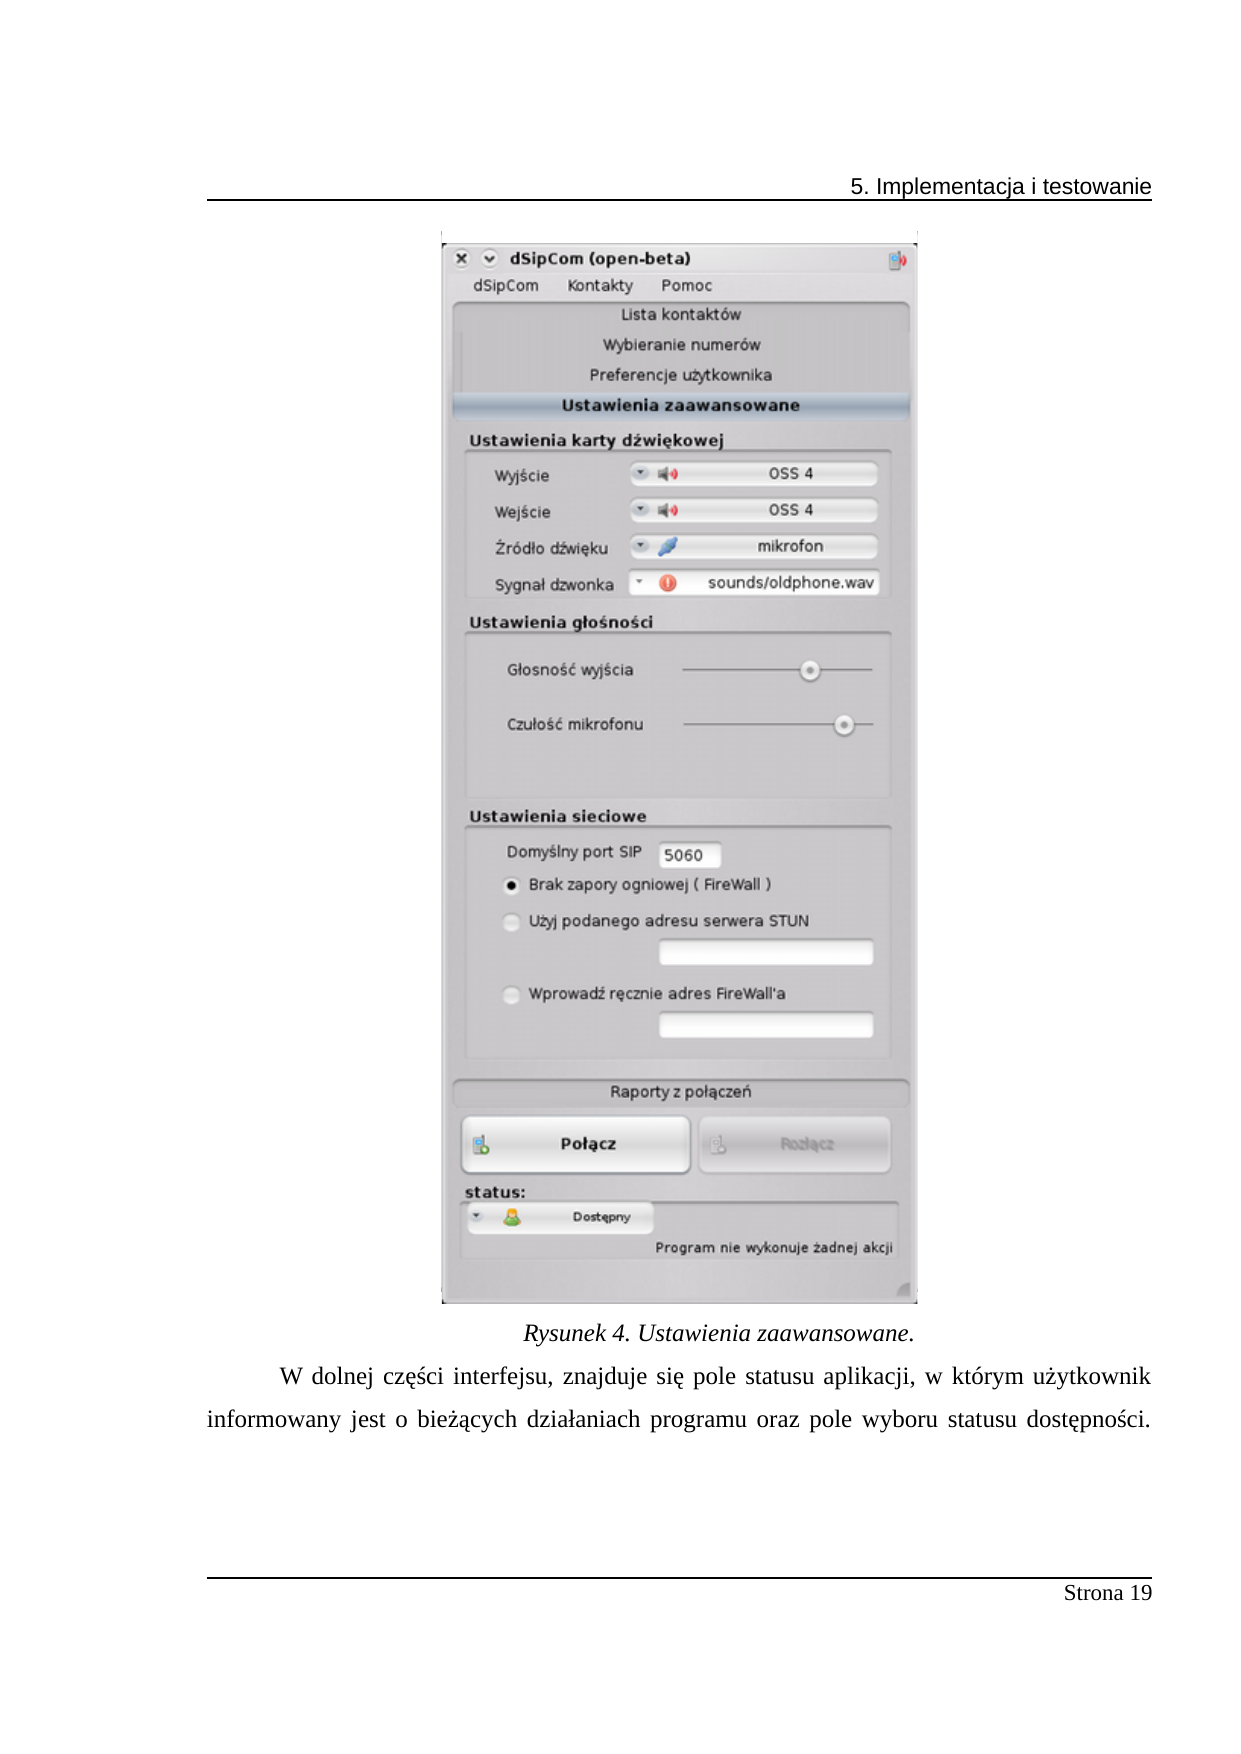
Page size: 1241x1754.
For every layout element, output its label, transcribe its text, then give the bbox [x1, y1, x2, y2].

text Rysunek 4. Ustawienia zaawansowane. [442, 1304, 917, 1347]
text W dolnej części interfejsu, znajduje się pole statusu aplikacji, w którym użytkownik informowany jest o bieżących działaniach programu oraz pole wyboru statusu dostępności. [207, 1304, 1152, 1433]
picture [441, 231, 918, 1304]
